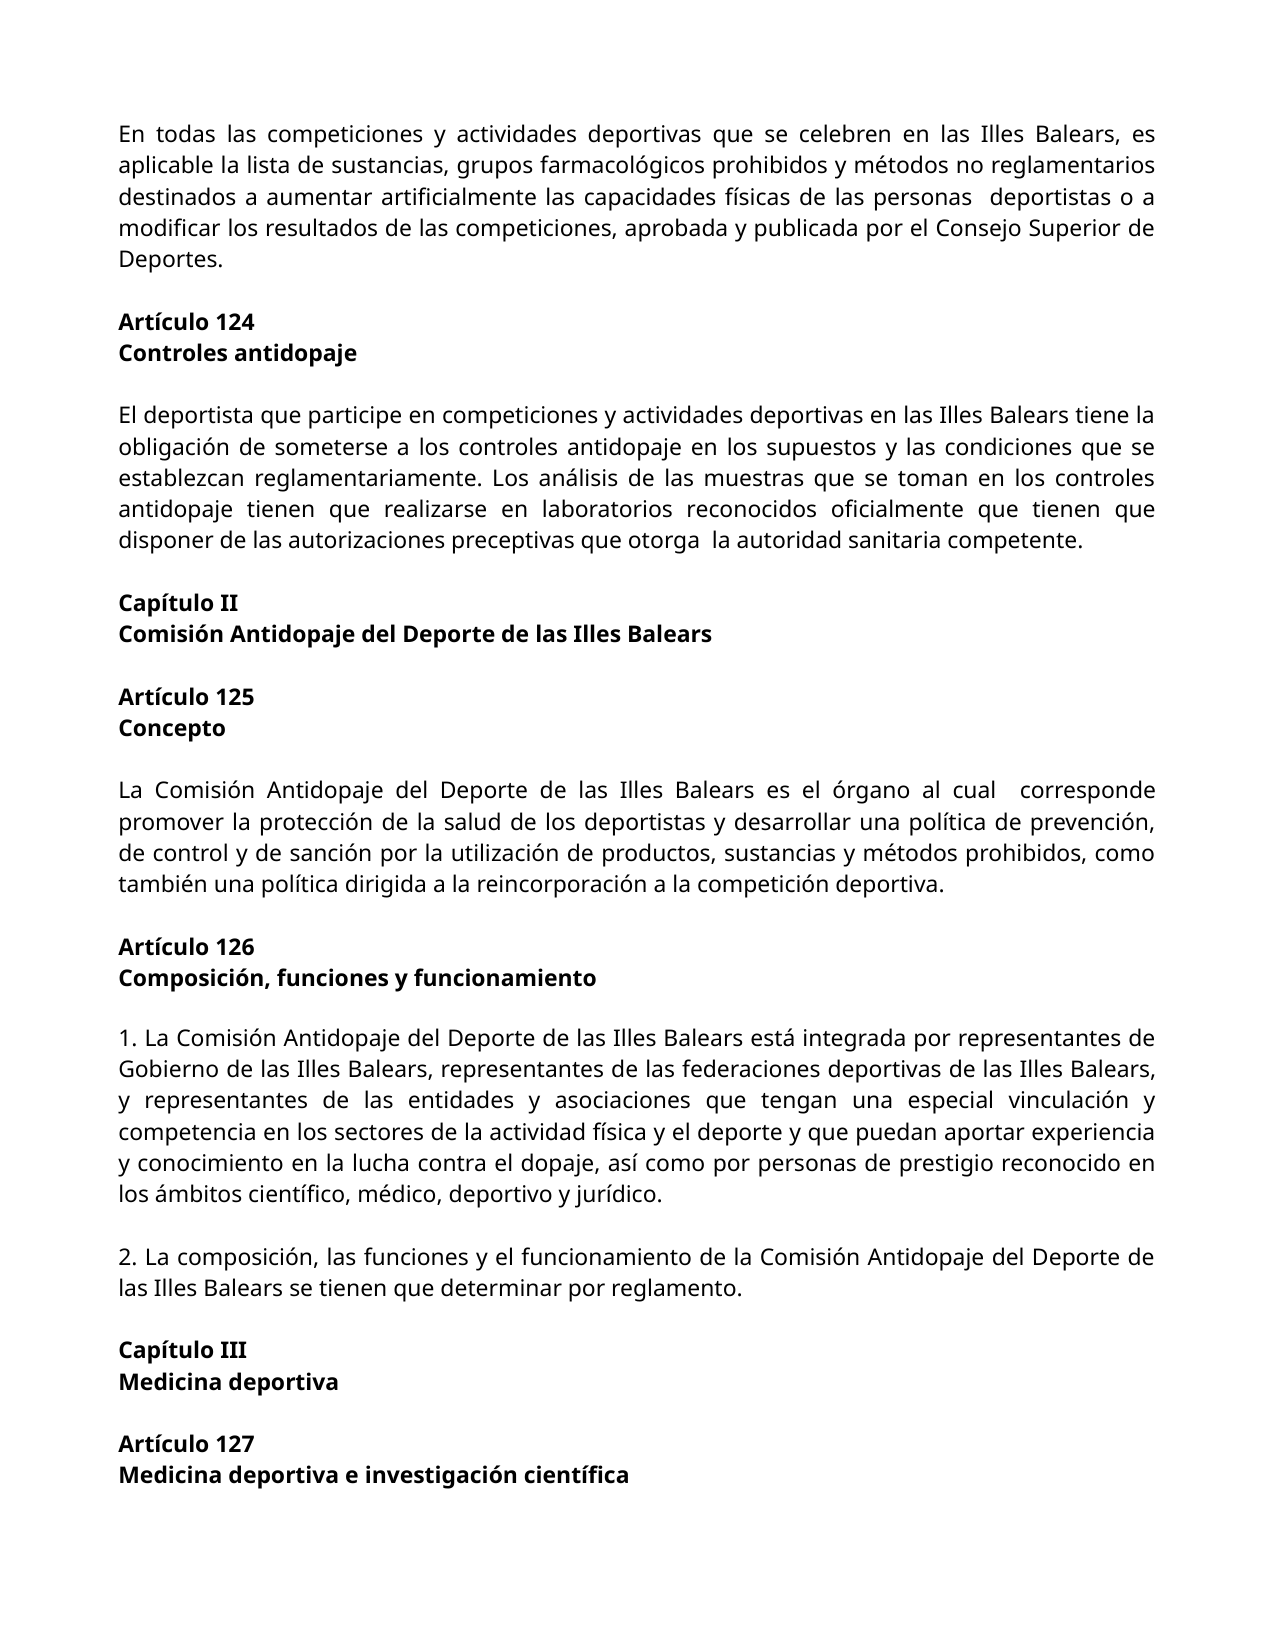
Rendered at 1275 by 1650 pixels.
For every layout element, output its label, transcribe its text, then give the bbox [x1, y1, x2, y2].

text Artículo 125 [118, 681, 1157, 712]
text Artículo 124 [118, 306, 1157, 337]
text Capítulo III [118, 1334, 1157, 1366]
text Medicina deportiva [118, 1366, 1157, 1397]
text El deportista que participe en competiciones y actividades deportivas en las Illes Balears tiene la obligación de someterse a los controles antidopaje en los supuestos y las condiciones que se establezcan reglamentariamente. Los análisis de las muestras que se toman en los controles antidopaje tienen que realizarse en laboratorios reconocidos oficialmente que tienen que disponer de las autorizaciones preceptivas que otorga la autoridad sanitaria competente. [118, 399, 1157, 556]
text La Comisión Antidopaje del Deporte de las Illes Balears es el órgano al cual corresponde promover la protección de la salud de los deportistas y desarrollar una política de prevención, de control y de sanción por la utilización de productos, sustancias y métodos prohibidos, como también una política dirigida a la reincorporación a la competición deportiva. [118, 774, 1157, 899]
text Capítulo II [118, 587, 1157, 618]
text Controles antidopaje [118, 337, 1157, 368]
text Concepto [118, 712, 1157, 743]
text Medicina deportiva e investigación científica [118, 1459, 1157, 1491]
text Artículo 126 [118, 931, 1157, 962]
text 2. La composición, las funciones y el funcionamiento de la Comisión Antidopaje del Deporte de las Illes Balears se tienen que determinar por reglamento. [118, 1241, 1157, 1303]
text 1. La Comisión Antidopaje del Deporte de las Illes Balears está integrada por representantes de Gobierno de las Illes Balears, representantes de las federaciones deportivas de las Illes Balears, y representantes de las entidades y asociaciones que tengan una especial vinculación y competencia en los sectores de la actividad física y el deporte y que puedan aportar experiencia y conocimiento en la lucha contra el dopaje, así como por personas de prestigio reconocido en los ámbitos científico, médico, deportivo y jurídico. [118, 1022, 1157, 1209]
text Composición, funciones y funcionamiento [118, 962, 1157, 993]
text Artículo 127 [118, 1428, 1157, 1459]
text Comisión Antidopaje del Deporte de las Illes Balears [118, 618, 1157, 649]
text En todas las competiciones y actividades deportivas que se celebren en las Illes Balears, es aplicable la lista de sustancias, grupos farmacológicos prohibidos y métodos no reglamentarios destinados a aumentar artificialmente las capacidades físicas de las personas deportistas o a modificar los resultados de las competiciones, aprobada y publicada por el Consejo Superior de Deportes. [118, 118, 1157, 274]
